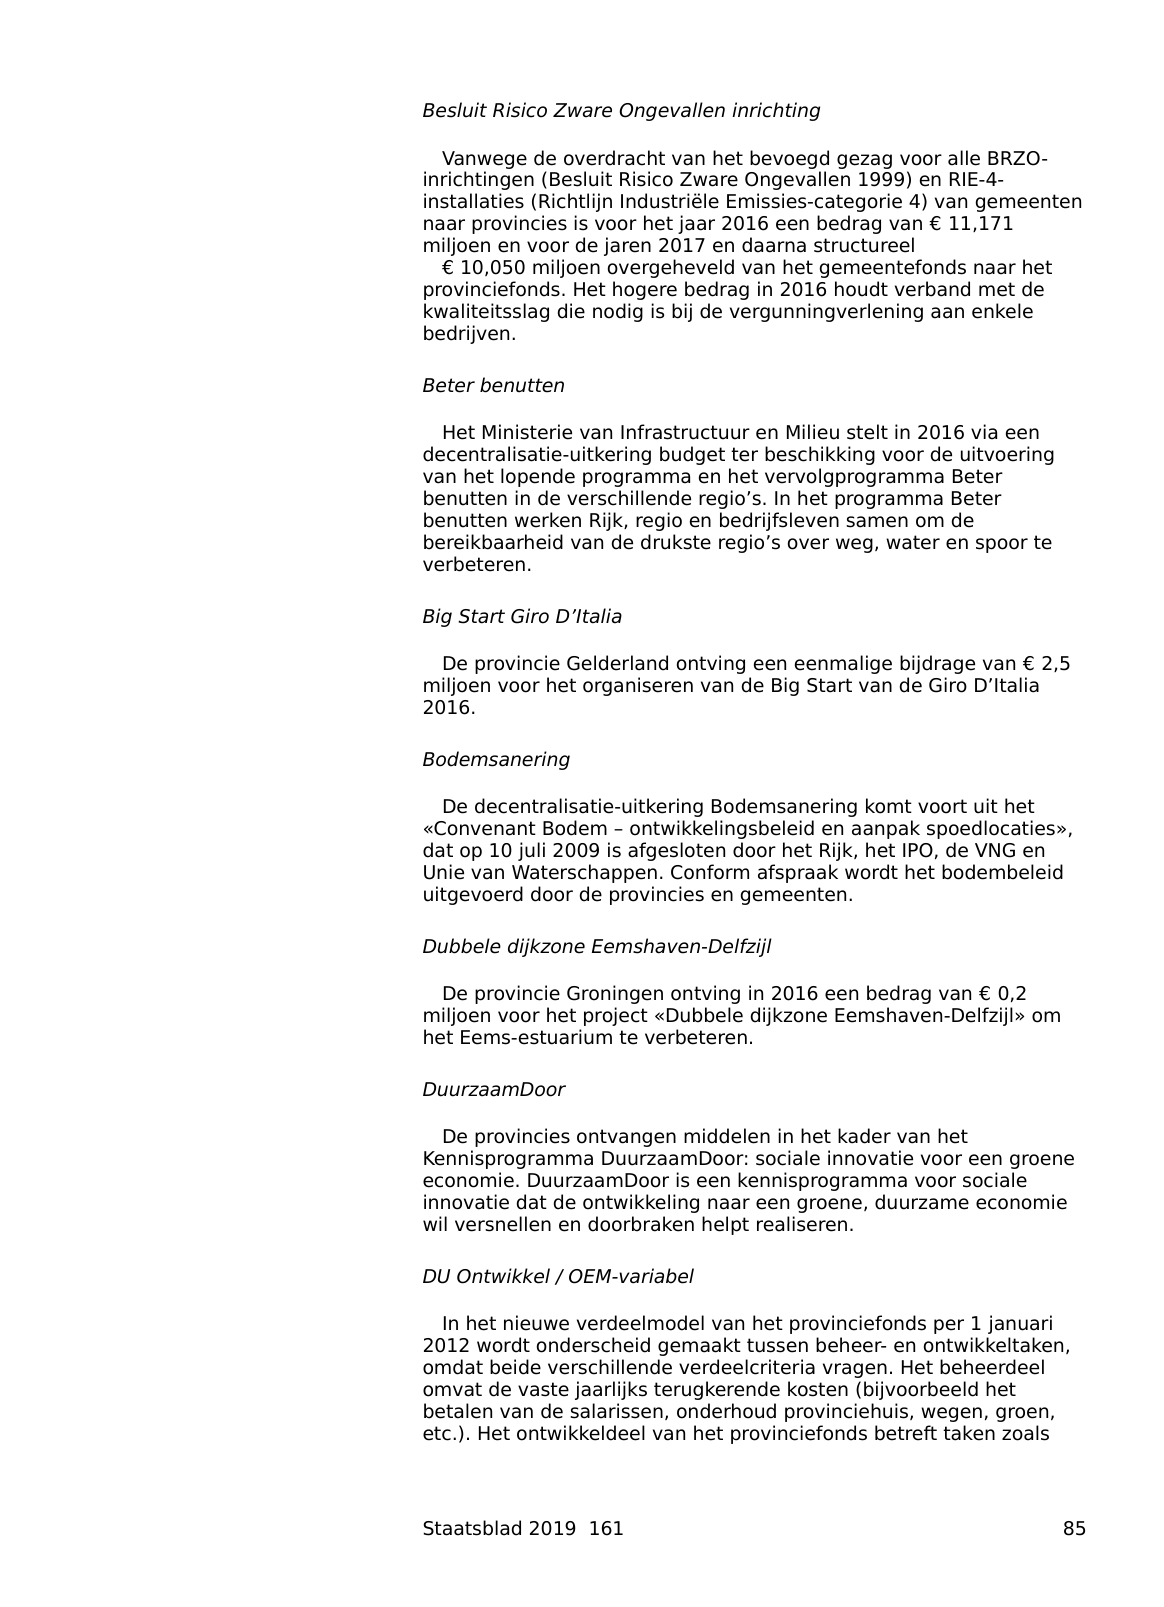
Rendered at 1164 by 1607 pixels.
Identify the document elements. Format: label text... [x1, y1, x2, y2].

subtitle Dubbele dijkzone Eemshaven-Delfzijl [422, 936, 1087, 958]
subtitle Besluit Risico Zware Ongevallen inrichting [422, 100, 1087, 122]
subtitle Big Start Giro D’Italia [422, 606, 1087, 628]
text De provincie Gelderland ontving een eenmalige bijdrage van € 2,5 miljoen voor het organiseren van de Big Start van de Giro D’Italia 2016. [422, 653, 1087, 719]
subtitle DuurzaamDoor [422, 1079, 1087, 1101]
text € 10,050 miljoen overgeheveld van het gemeentefonds naar het provinciefonds. Het hogere bedrag in 2016 houdt verband met de kwaliteitsslag die nodig is bij de vergunningverlening aan enkele bedrijven. [422, 257, 1087, 345]
text De provincies ontvangen middelen in het kader van het Kennisprogramma DuurzaamDoor: sociale innovatie voor een groene economie. DuurzaamDoor is een kennisprogramma voor sociale innovatie dat de ontwikkeling naar een groene, duurzame economie wil versnellen en doorbraken helpt realiseren. [422, 1126, 1087, 1236]
subtitle Beter benutten [422, 375, 1087, 397]
text Het Ministerie van Infrastructuur en Milieu stelt in 2016 via een decentralisatie-uitkering budget ter beschikking voor de uitvoering van het lopende programma en het vervolgprogramma Beter benutten in de verschillende regio’s. In het programma Beter benutten werken Rijk, regio en bedrijfsleven samen om de bereikbaarheid van de drukste regio’s over weg, water en spoor te verbeteren. [422, 422, 1087, 576]
text De decentralisatie-uitkering Bodemsanering komt voort uit het «Convenant Bodem – ontwikkelingsbeleid en aanpak spoedlocaties», dat op 10 juli 2009 is afgesloten door het Rijk, het IPO, de VNG en Unie van Waterschappen. Conform afspraak wordt het bodembeleid uitgevoerd door de provincies en gemeenten. [422, 796, 1087, 906]
text In het nieuwe verdeelmodel van het provinciefonds per 1 januari 2012 wordt onderscheid gemaakt tussen beheer- en ontwikkeltaken, omdat beide verschillende verdeelcriteria vragen. Het beheerdeel omvat de vaste jaarlijks terugkerende kosten (bijvoorbeeld het betalen van de salarissen, onderhoud provinciehuis, wegen, groen, etc.). Het ontwikkeldeel van het provinciefonds betreft taken zoals [422, 1313, 1087, 1444]
subtitle DU Ontwikkel / OEM-variabel [422, 1266, 1087, 1288]
text De provincie Groningen ontving in 2016 een bedrag van € 0,2 miljoen voor het project «Dubbele dijkzone Eemshaven-Delfzijl» om het Eems-estuarium te verbeteren. [422, 983, 1087, 1049]
subtitle Bodemsanering [422, 749, 1087, 771]
text Vanwege de overdracht van het bevoegd gezag voor alle BRZO-inrichtingen (Besluit Risico Zware Ongevallen 1999) en RIE-4-installaties (Richtlijn Industriële Emissies-categorie 4) van gemeenten naar provincies is voor het jaar 2016 een bedrag van € 11,171 miljoen en voor de jaren 2017 en daarna structureel [422, 147, 1087, 257]
